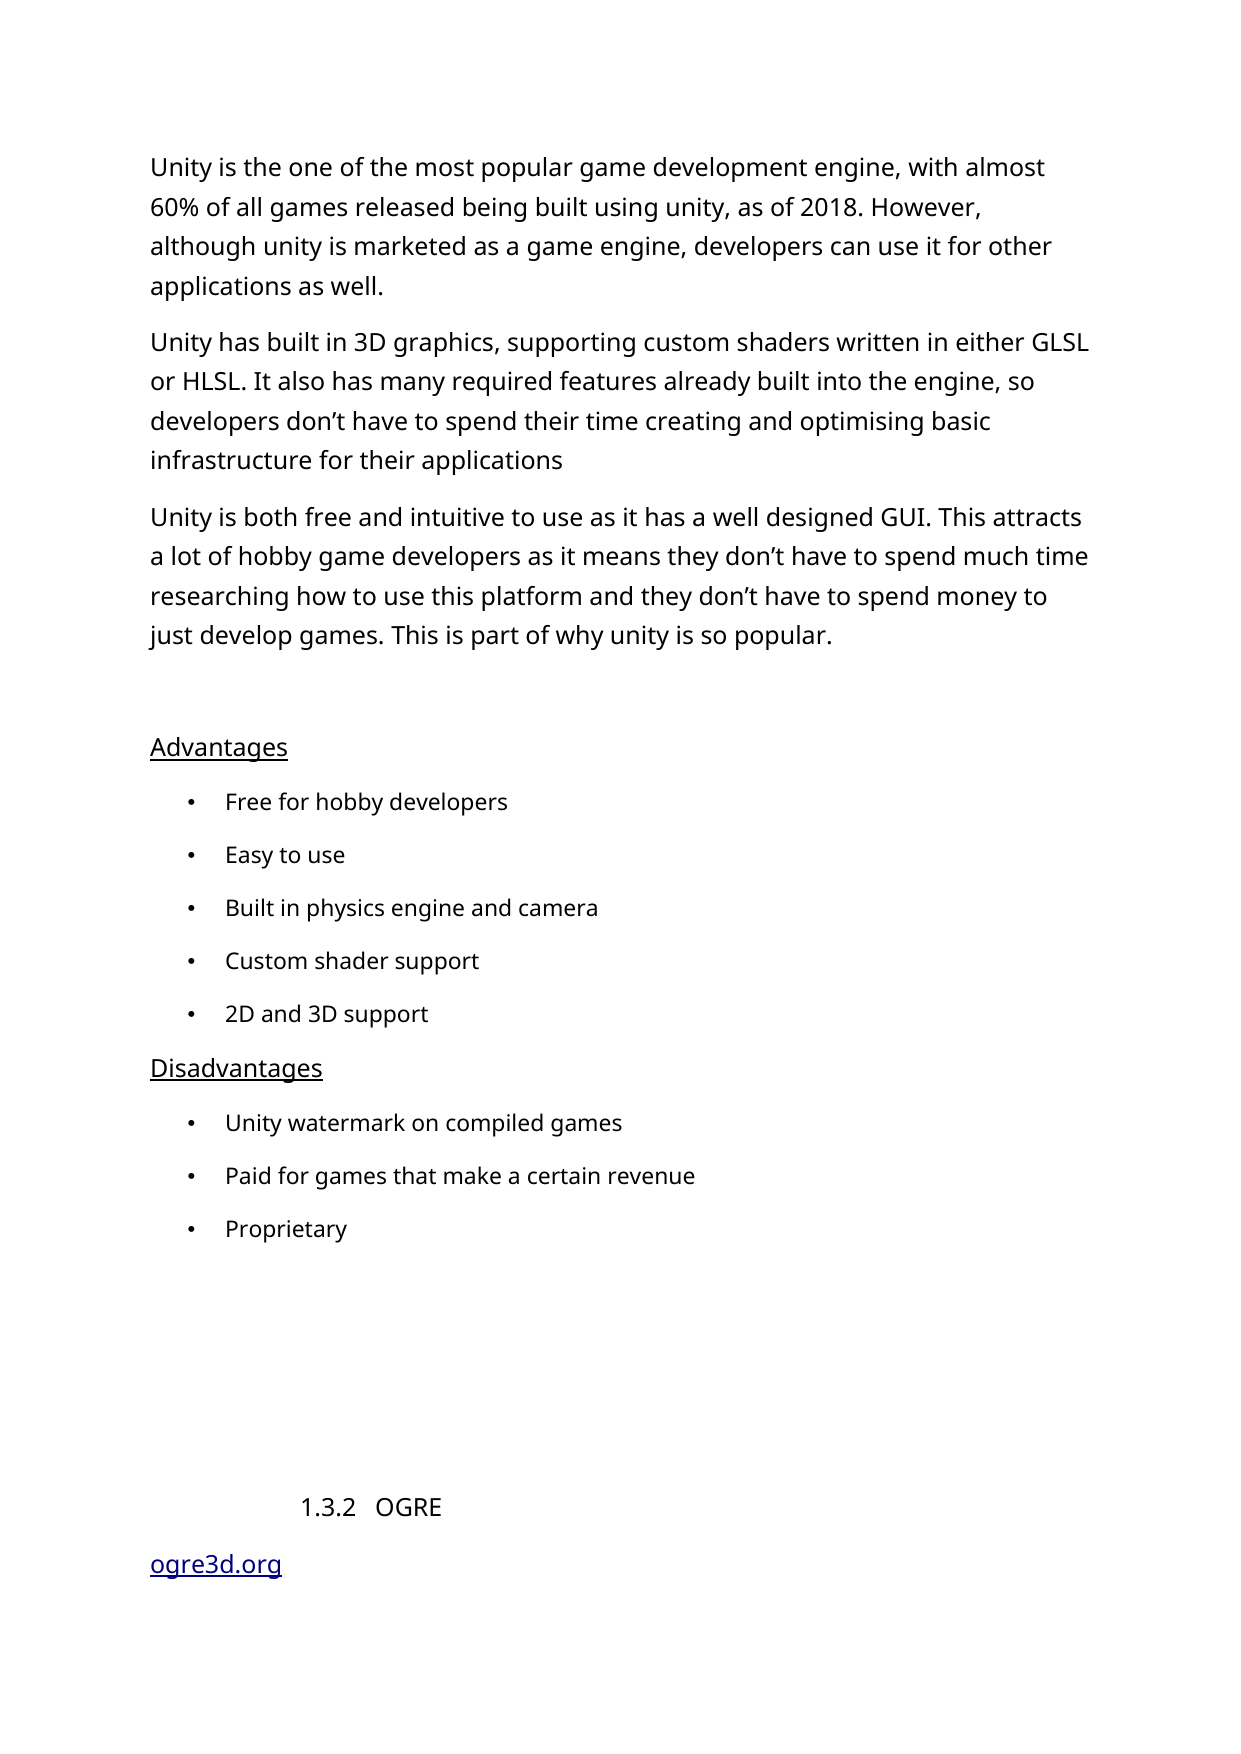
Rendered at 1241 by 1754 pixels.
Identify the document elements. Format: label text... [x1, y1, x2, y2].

list Easy to use [187, 839, 1090, 870]
text Advantages [150, 730, 1090, 764]
text Unity is both free and intuitive to use as it has a well designed GUI. This attracts a lot of hobby game developers as it means they don’t have to spend much time researching how to use this platform and they don’t have to spend money to just develop games. This is part of why unity is so popular. [150, 499, 1090, 652]
list Proprietary [187, 1213, 1090, 1244]
list Built in physics engine and camera [187, 892, 1090, 923]
list Paid for games that make a certain revenue [187, 1160, 1090, 1191]
text Unity is the one of the most popular game development engine, with almost 60% of all games released being built using unity, as of 2018. However, although unity is marketed as a game engine, developers can use it for other applications as well. [150, 150, 1090, 302]
list Custom shader support [187, 945, 1090, 976]
text 1.3.2 OGRE [150, 1490, 1090, 1524]
list Free for hobby developers [187, 786, 1090, 817]
list 2D and 3D support [187, 998, 1090, 1029]
list Unity watermark on compiled games [187, 1107, 1090, 1138]
text Unity has built in 3D graphics, supporting custom shaders written in either GLSL or HLSL. It also has many required features already built into the engine, so developers don’t have to spend their time creating and optimising basic infrastructure for their applications [150, 324, 1090, 477]
text ogre3d.org [150, 1546, 1090, 1580]
text Disadvantages [150, 1051, 1090, 1085]
